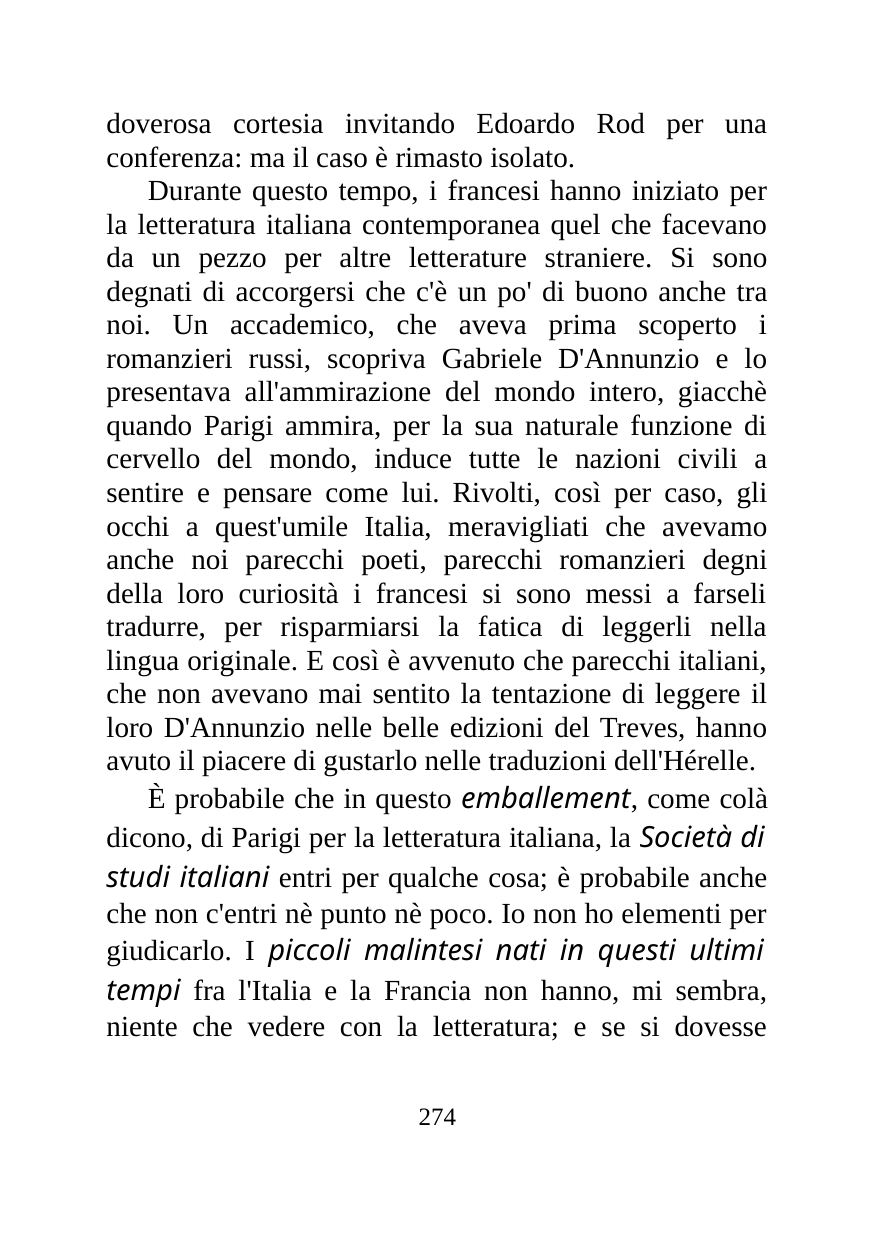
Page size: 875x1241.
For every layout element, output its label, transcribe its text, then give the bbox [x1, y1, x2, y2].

text È probabile che in questo emballement, come colà dicono, di Parigi per la letteratura italiana, la Società di studi italiani entri per qualche cosa; è probabile anche che non c'entri nè punto nè poco. Io non ho elementi per giudicarlo. I piccoli malintesi nati in questi ultimi tempi fra l'Italia e la Francia non hanno, mi sembra, niente che vedere con la letteratura; e se si dovesse [106, 777, 768, 1043]
text doverosa cortesia invitando Edoardo Rod per una conferenza: ma il caso è rimasto isolato. [106, 106, 768, 173]
text Durante questo tempo, i francesi hanno iniziato per la letteratura italiana contemporanea quel che facevano da un pezzo per altre letterature straniere. Si sono degnati di accorgersi che c'è un po' di buono anche tra noi. Un accademico, che aveva prima scoperto i romanzieri russi, scopriva Gabriele D'Annunzio e lo presentava all'ammirazione del mondo intero, giacchè quando Parigi ammira, per la sua naturale funzione di cervello del mondo, induce tutte le nazioni civili a sentire e pensare come lui. Rivolti, così per caso, gli occhi a quest'umile Italia, meravigliati che avevamo anche noi parecchi poeti, parecchi romanzieri degni della loro curiosità i francesi si sono messi a farseli tradurre, per risparmiarsi la fatica di leggerli nella lingua originale. E così è avvenuto che parecchi italiani, che non avevano mai sentito la tentazione di leggere il loro D'Annunzio nelle belle edizioni del Treves, hanno avuto il piacere di gustarlo nelle traduzioni dell'Hérelle. [106, 173, 768, 777]
